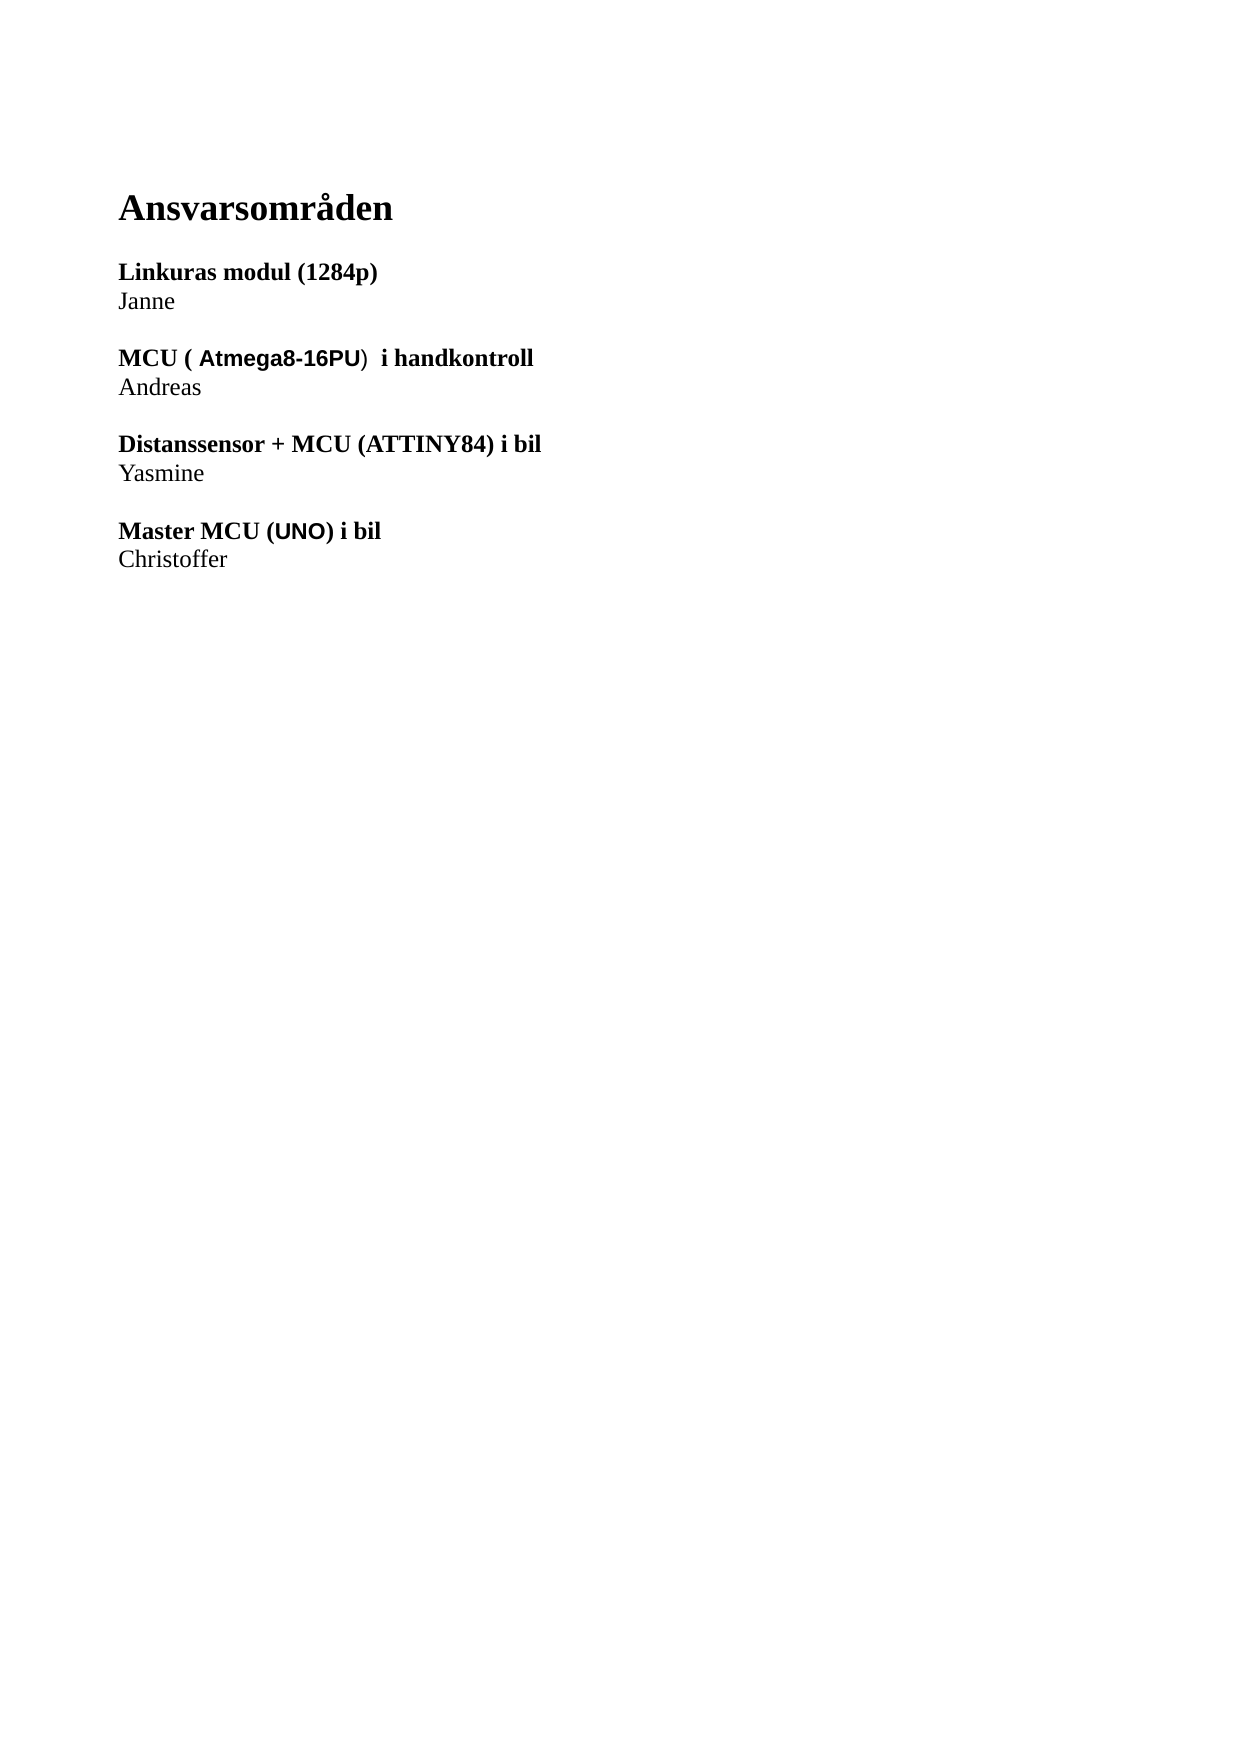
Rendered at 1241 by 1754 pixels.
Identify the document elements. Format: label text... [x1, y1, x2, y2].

text Yasmine [118, 458, 1122, 487]
text Distanssensor + MCU (ATTINY84) i bil [118, 429, 1122, 458]
text Linkuras modul (1284p) [118, 257, 1122, 286]
text Janne [118, 286, 1122, 314]
text Andreas [118, 372, 1122, 401]
text MCU ( Atmega8-16PU) i handkontroll [118, 343, 1122, 372]
text Ansvarsområden [118, 185, 1122, 228]
text Christoffer [118, 544, 1122, 573]
text Master MCU (UNO) i bil [118, 516, 1122, 544]
